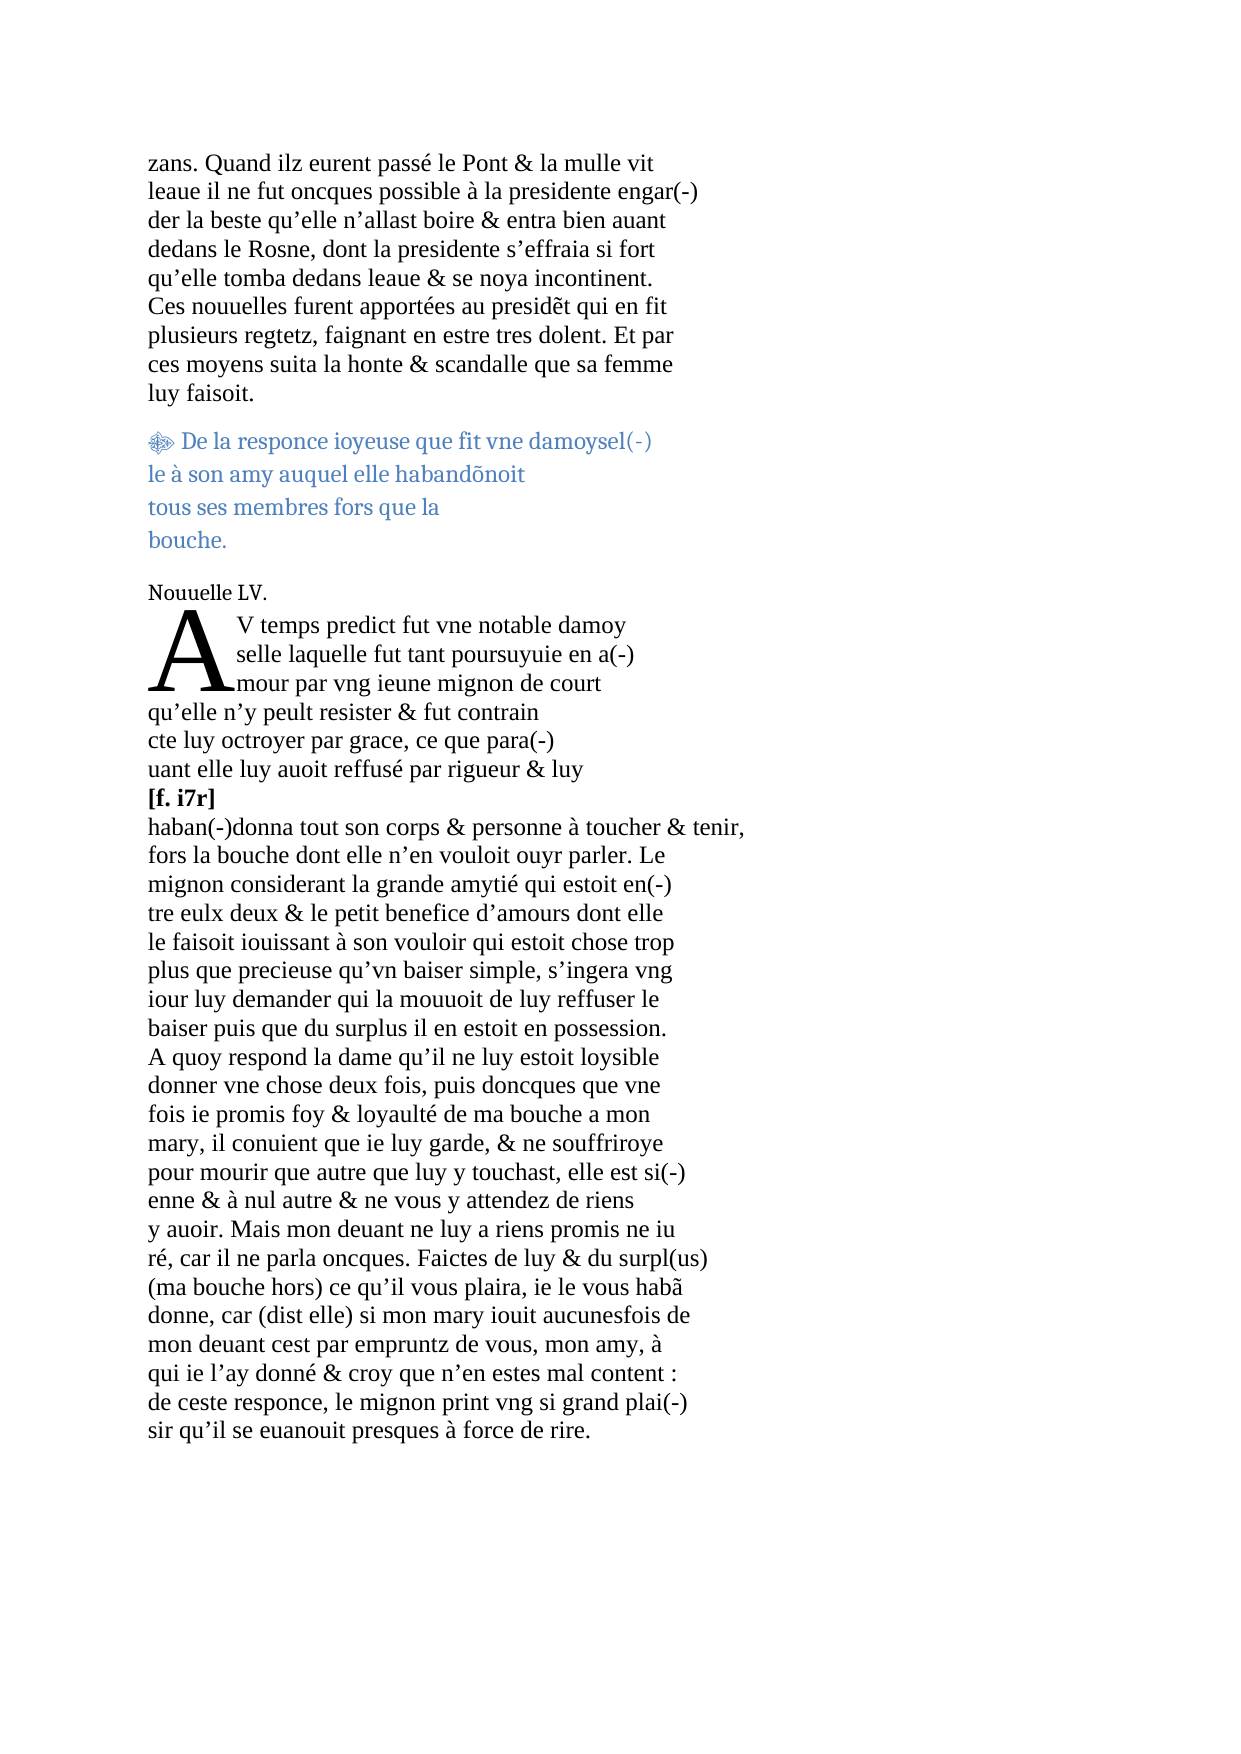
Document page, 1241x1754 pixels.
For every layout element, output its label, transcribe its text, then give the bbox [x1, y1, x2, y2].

text zans. Quand ilz eurent passé le Pont & la mulle vit leaue il ne fut oncques possible à la presidente engar(-) der la beste qu’elle n’allast boire & entra bien auant dedans le Rosne, dont la presidente s’effraia si fort qu’elle tomba dedans leaue & se noya incontinent. Ces nouuelles furent apportées au presidẽt qui en fit plusieurs regtetz, faignant en estre tres dolent. Et par ces moyens suita la honte & scandalle que sa femme luy faisoit. [148, 148, 1093, 406]
subtitle Nouuelle LV. [148, 580, 1093, 606]
text AV temps predict fut vne notable damoy selle laquelle fut tant poursuyuie en a(-) mour par vng ieune mignon de court qu’elle n’y peult resister & fut contrain cte luy octroyer par grace, ce que para(-) uant elle luy auoit reffusé par rigueur & luy [f. i7r] haban(-)donna tout son corps & personne à toucher & tenir, fors la bouche dont elle n’en vouloit ouyr parler. Le mignon considerant la grande amytié qui estoit en(-) tre eulx deux & le petit benefice d’amours dont elle le faisoit iouissant à son vouloir qui estoit chose trop plus que precieuse qu’vn baiser simple, s’ingera vng iour luy demander qui la mouuoit de luy reffuser le baiser puis que du surplus il en estoit en possession. A quoy respond la dame qu’il ne luy estoit loysible donner vne chose deux fois, puis doncques que vne fois ie promis foy & loyaulté de ma bouche a mon mary, il conuient que ie luy garde, & ne souffriroye pour mourir que autre que luy y touchast, elle est si(-) enne & à nul autre & ne vous y attendez de riens y auoir. Mais mon deuant ne luy a riens promis ne iu ré, car il ne parla oncques. Faictes de luy & du surpl(us) (ma bouche hors) ce qu’il vous plaira, ie le vous habã donne, car (dist elle) si mon mary iouit aucunesfois de mon deuant cest par empruntz de vous, mon amy, à qui ie l’ay donné & croy que n’en estes mal content : de ceste responce, le mignon print vng si grand plai(-) sir qu’il se euanouit presques à force de rire. [148, 610, 1093, 1444]
subtitle ❧ De la responce ioyeuse que fit vne damoysel(-) le à son amy auquel elle habandõnoit tous ses membres fors que la bouche. [148, 427, 1093, 555]
